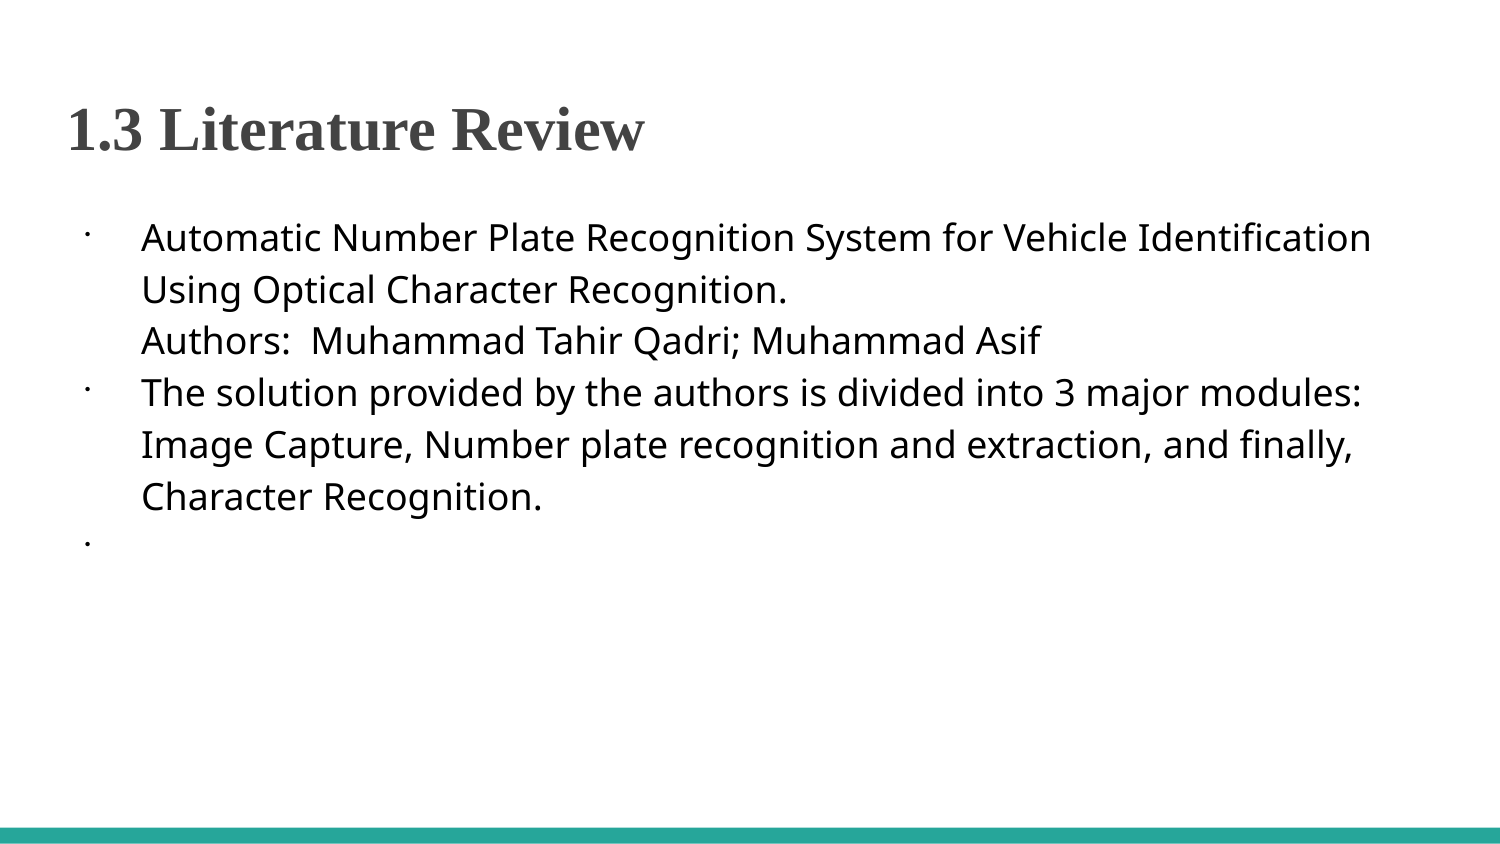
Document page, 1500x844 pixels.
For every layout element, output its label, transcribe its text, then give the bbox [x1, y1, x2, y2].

list Automatic Number Plate Recognition System for Vehicle Identification Using Optical Character Recognition. Authors: Muhammad Tahir Qadri; Muhammad Asif The solution provided by the authors is divided into 3 major modules: Image Capture, Number plate recognition and extraction, and finally, Character Recognition. [51, 192, 1449, 750]
title 1.3 Literature Review [51, 72, 1449, 174]
